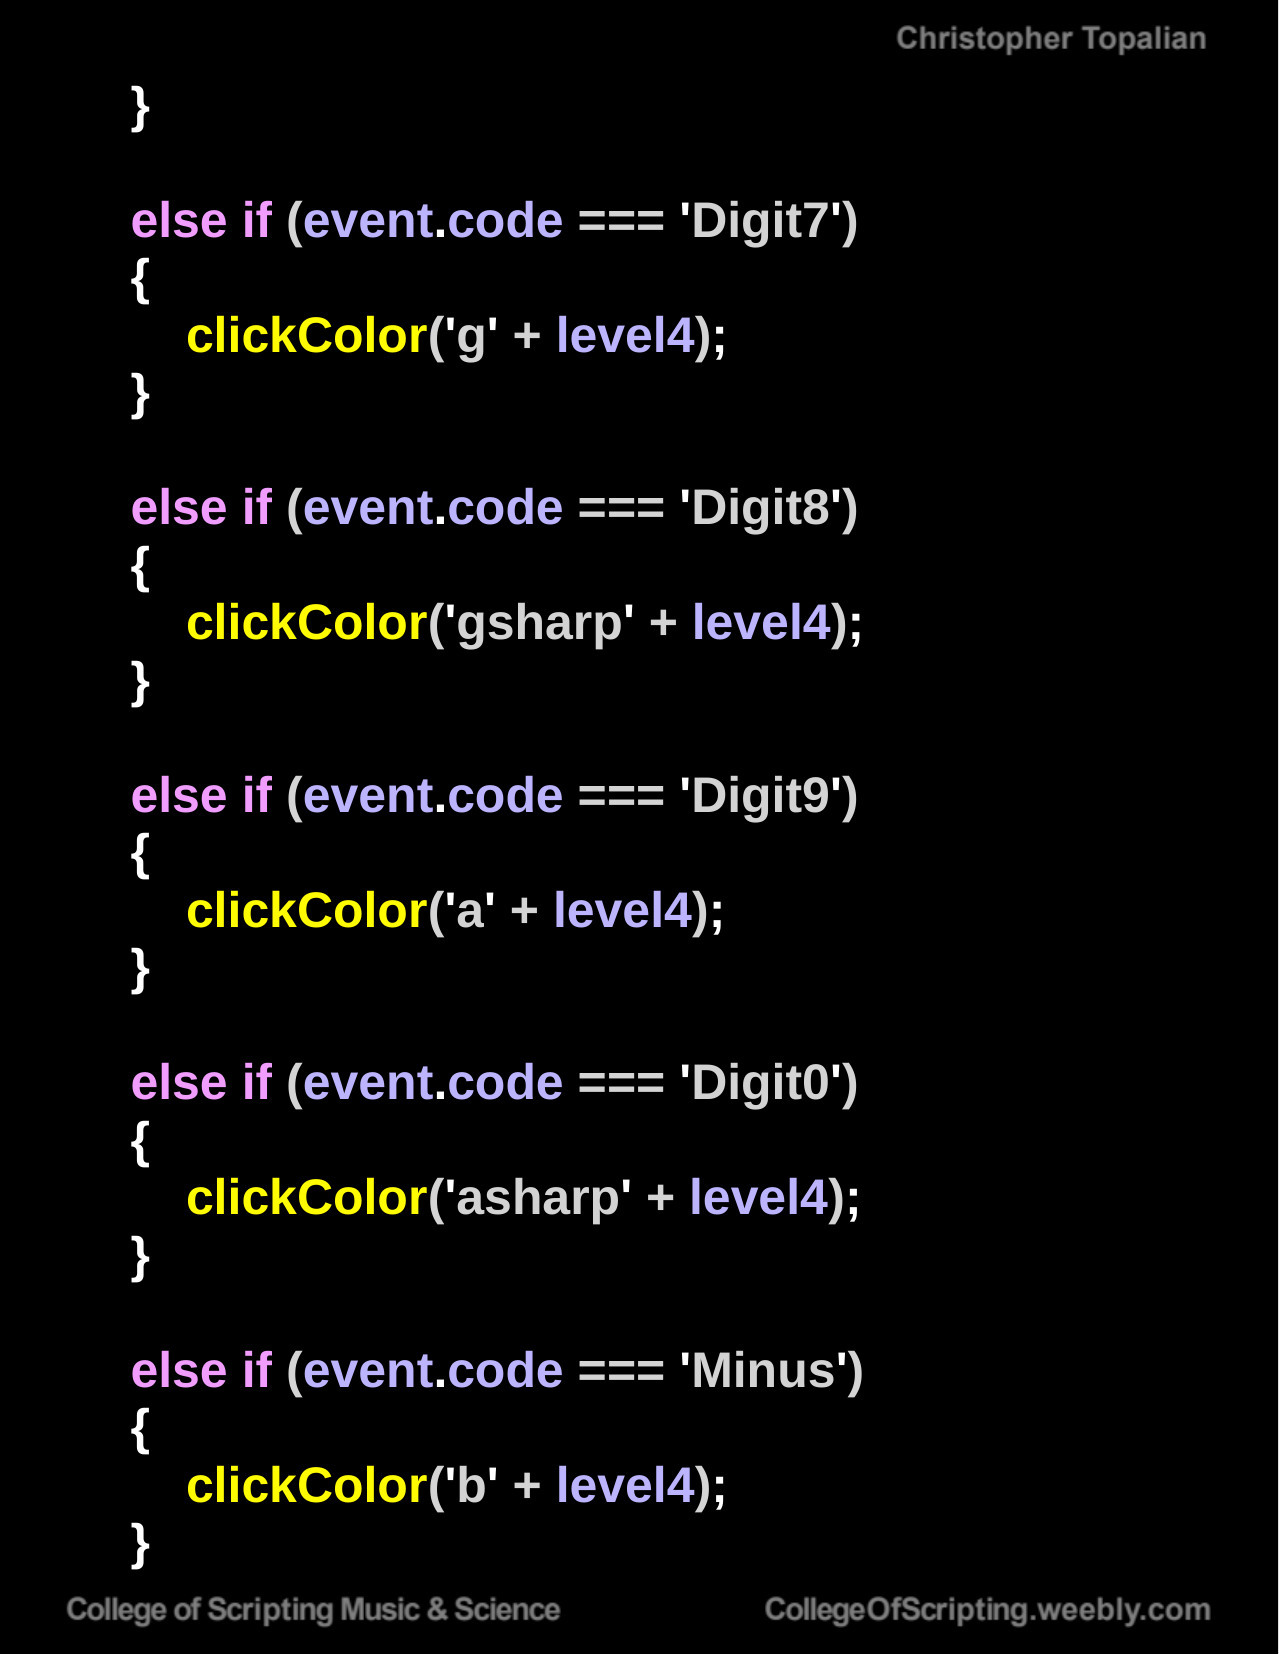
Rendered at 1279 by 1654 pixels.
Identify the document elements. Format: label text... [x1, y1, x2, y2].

text else if (event.code === 'Digit8') [75, 477, 1203, 535]
text else if (event.code === 'Minus') [75, 1340, 1203, 1397]
text clickColor('asharp' + level4); [75, 1167, 1203, 1225]
text { [75, 1110, 1203, 1167]
text } [75, 75, 1203, 132]
text { [75, 247, 1203, 305]
text { [75, 535, 1203, 592]
text } [75, 650, 1203, 707]
text else if (event.code === 'Digit0') [75, 1052, 1203, 1110]
text } [75, 1225, 1203, 1282]
text } [75, 1512, 1203, 1570]
text } [75, 937, 1203, 995]
text else if (event.code === 'Digit9') [75, 765, 1203, 822]
text { [75, 822, 1203, 880]
text clickColor('b' + level4); [75, 1455, 1203, 1512]
text } [75, 362, 1203, 420]
text clickColor('g' + level4); [75, 305, 1203, 362]
text clickColor('gsharp' + level4); [75, 592, 1203, 650]
text else if (event.code === 'Digit7') [75, 190, 1203, 247]
text clickColor('a' + level4); [75, 880, 1203, 937]
text { [75, 1397, 1203, 1455]
